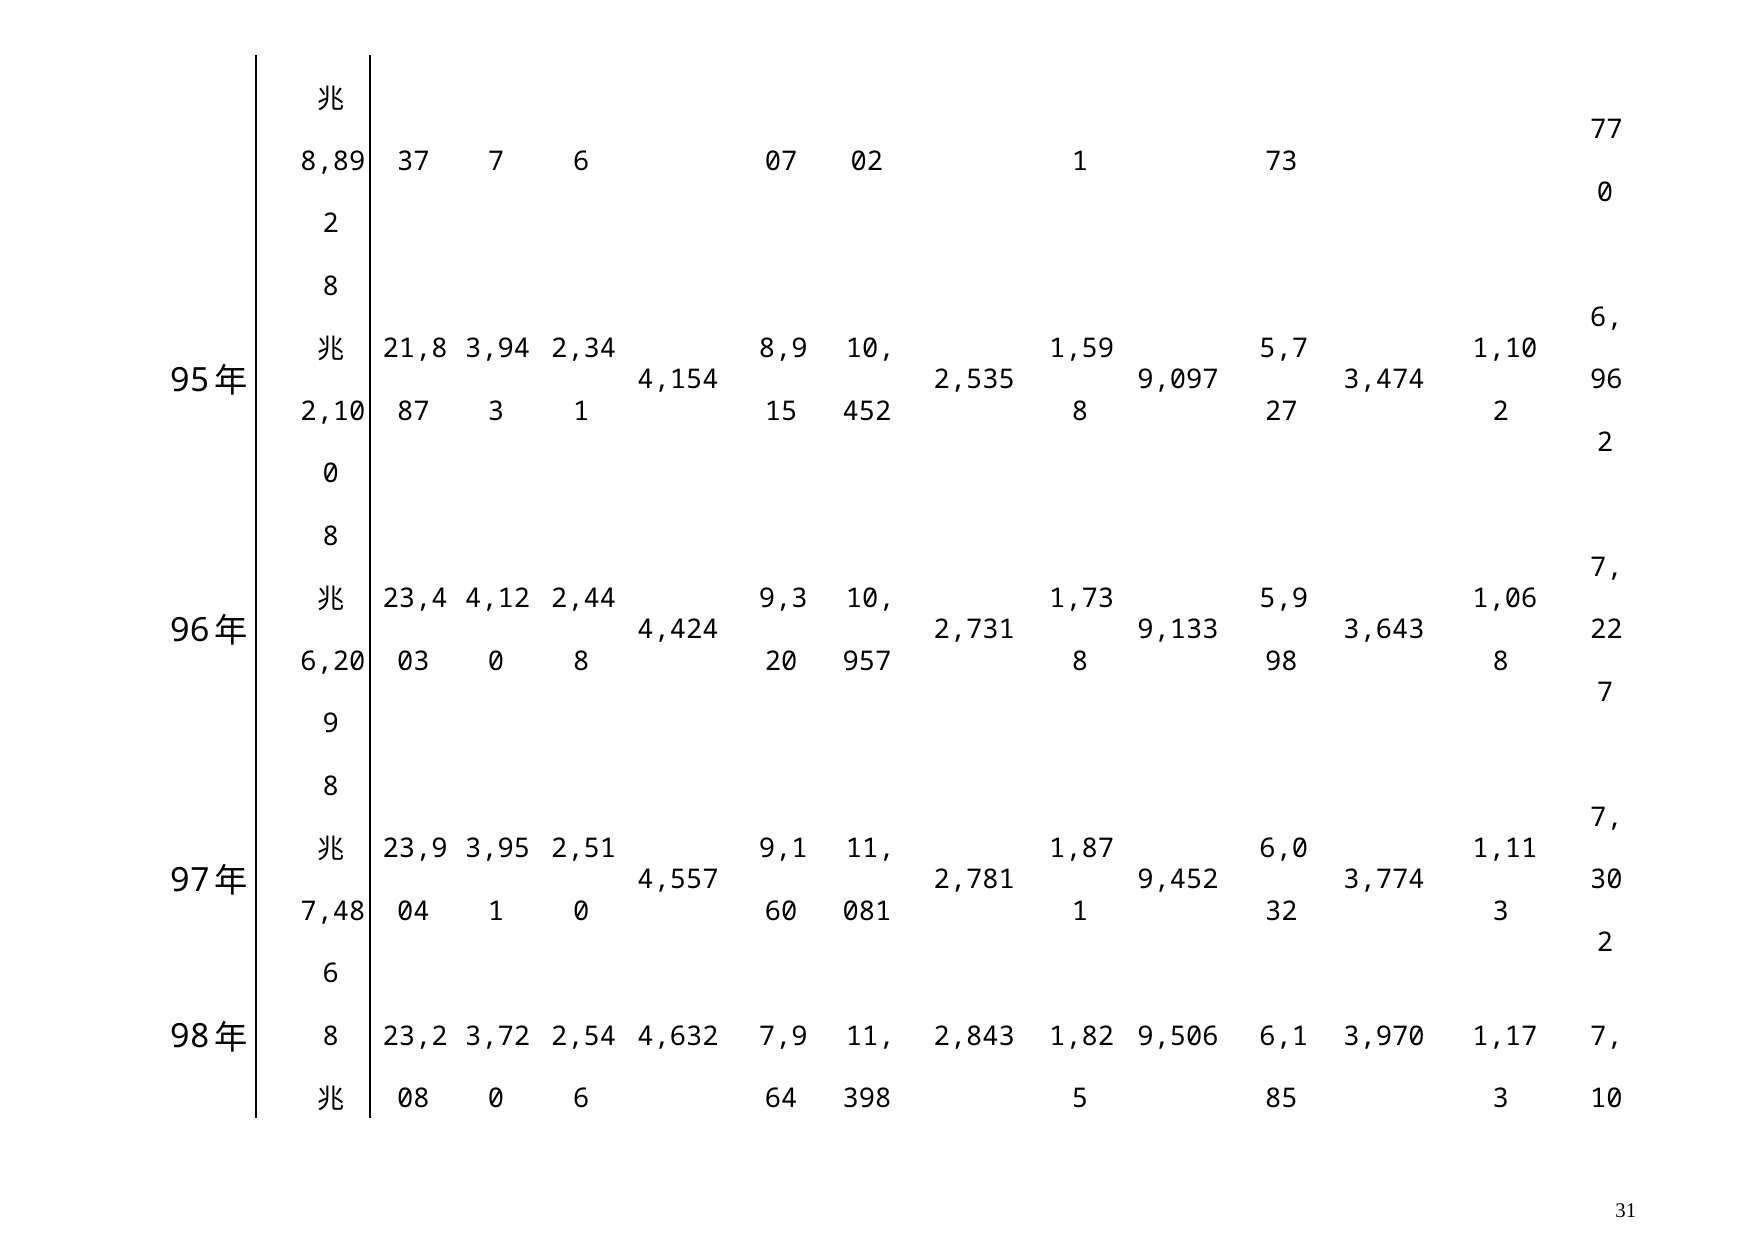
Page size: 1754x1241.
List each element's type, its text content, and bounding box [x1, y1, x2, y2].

table_cell 7 [452, 55, 534, 243]
table_cell 8,915 [731, 243, 812, 493]
table_cell 2,843 [901, 993, 1032, 1118]
table_cell 95年 [127, 243, 255, 493]
table_cell 1,738 [1032, 493, 1119, 743]
table_cell 1,173 [1435, 993, 1544, 1118]
table_cell 8兆 [257, 993, 369, 1118]
table_cell 9,452 [1119, 743, 1231, 993]
table_cell 3,943 [452, 243, 534, 493]
table_cell 4,120 [452, 493, 534, 743]
table_cell 73 [1231, 55, 1313, 243]
table_cell [1119, 55, 1231, 243]
table_cell [1313, 55, 1435, 243]
table_cell 2,510 [534, 743, 621, 993]
table_cell 37 [371, 55, 452, 243]
table_cell 5,998 [1231, 493, 1313, 743]
table_cell 1 [1032, 55, 1119, 243]
table_cell 10,957 [812, 493, 901, 743]
table_cell 7,964 [731, 993, 812, 1118]
table_cell 1,871 [1032, 743, 1119, 993]
table_cell 9,506 [1119, 993, 1231, 1118]
table_cell 8兆2,100 [257, 243, 369, 493]
table_cell 3,951 [452, 743, 534, 993]
table_cell 8兆7,486 [257, 743, 369, 993]
table_cell 10,452 [812, 243, 901, 493]
table_cell 6,962 [1544, 243, 1627, 493]
table_cell 07 [731, 55, 812, 243]
table_cell 7,10 [1544, 993, 1627, 1118]
table_cell 3,474 [1313, 243, 1435, 493]
table_cell 4,632 [621, 993, 731, 1118]
table_cell 7,227 [1544, 493, 1627, 743]
table_cell 2,448 [534, 493, 621, 743]
table_cell 02 [812, 55, 901, 243]
table_cell 1,825 [1032, 993, 1119, 1118]
table_cell 6,032 [1231, 743, 1313, 993]
table_cell 1,113 [1435, 743, 1544, 993]
table_cell 3,970 [1313, 993, 1435, 1118]
table_cell 7,302 [1544, 743, 1627, 993]
table_cell [621, 55, 731, 243]
table_cell [1435, 55, 1544, 243]
table_cell 4,154 [621, 243, 731, 493]
table_cell 3,643 [1313, 493, 1435, 743]
table_cell 6,185 [1231, 993, 1313, 1118]
table_cell 1,102 [1435, 243, 1544, 493]
table_cell 23,904 [371, 743, 452, 993]
table_cell 23,208 [371, 993, 452, 1118]
table_cell 3,774 [1313, 743, 1435, 993]
table_cell 9,160 [731, 743, 812, 993]
table_cell 4,557 [621, 743, 731, 993]
table_cell [127, 55, 255, 243]
table_cell 2,341 [534, 243, 621, 493]
table_cell 770 [1544, 55, 1627, 243]
table_cell 5,727 [1231, 243, 1313, 493]
table_cell 3,720 [452, 993, 534, 1118]
table_cell 98年 [127, 993, 255, 1118]
table_cell 9,320 [731, 493, 812, 743]
table_cell 2,731 [901, 493, 1032, 743]
table_cell 96年 [127, 493, 255, 743]
table_cell 1,598 [1032, 243, 1119, 493]
table_cell 4,424 [621, 493, 731, 743]
table_cell 23,403 [371, 493, 452, 743]
table_cell 11,081 [812, 743, 901, 993]
table_cell 97年 [127, 743, 255, 993]
table_cell 2,546 [534, 993, 621, 1118]
table_cell 2,781 [901, 743, 1032, 993]
table_cell [901, 55, 1032, 243]
table_cell 21,887 [371, 243, 452, 493]
table_cell 2,535 [901, 243, 1032, 493]
table_cell 9,133 [1119, 493, 1231, 743]
table_cell 6 [534, 55, 621, 243]
table_cell 兆8,892 [257, 55, 369, 243]
table_cell 8兆6,209 [257, 493, 369, 743]
table_cell 1,068 [1435, 493, 1544, 743]
table_cell 9,097 [1119, 243, 1231, 493]
table_cell 11,398 [812, 993, 901, 1118]
